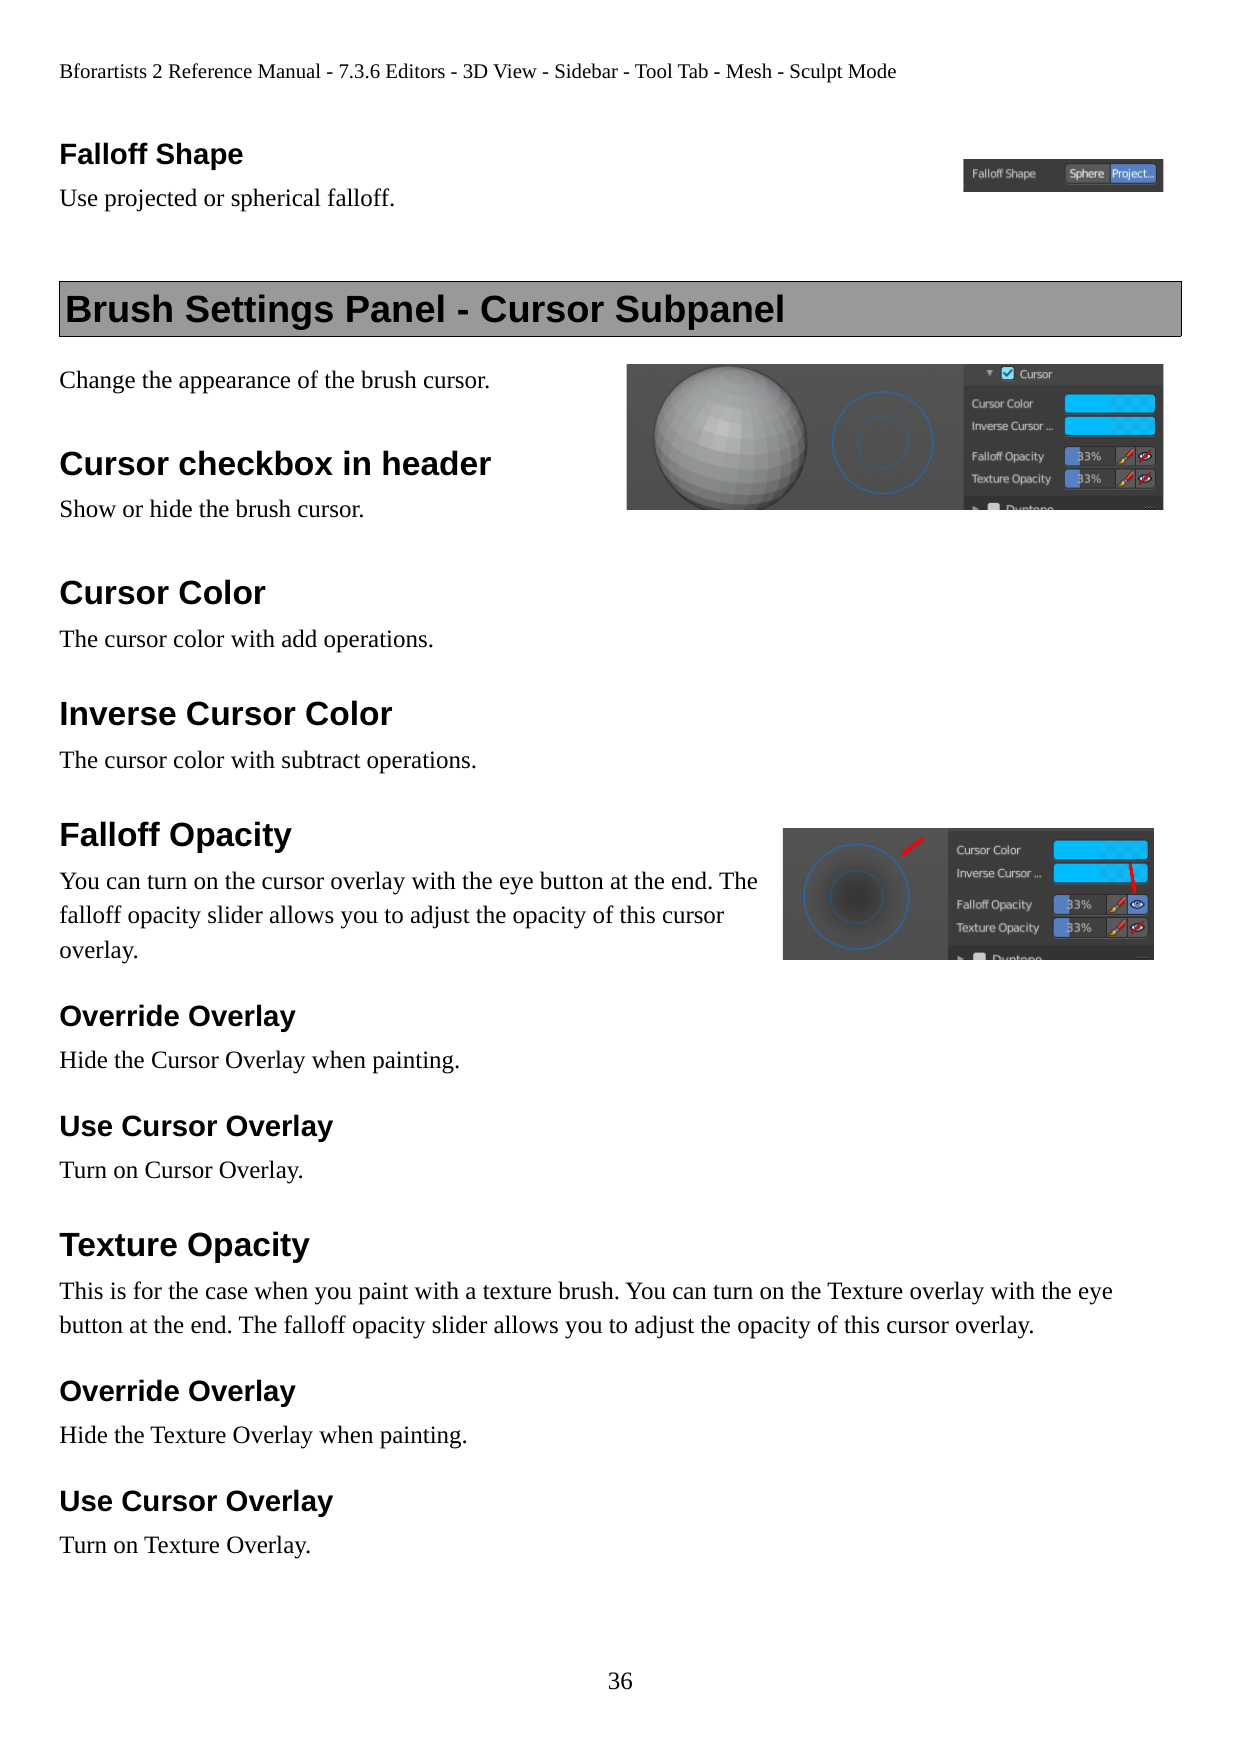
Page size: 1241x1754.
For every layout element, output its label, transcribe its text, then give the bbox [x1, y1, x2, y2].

subtitle Use Cursor Overlay [59, 1109, 1181, 1142]
subtitle [1164, 443, 1181, 482]
subtitle Override Overlay [59, 999, 1181, 1032]
subtitle Inverse Cursor Color [59, 694, 1181, 733]
text Change the appearance of the brush cursor. [59, 365, 626, 394]
table_header Brush Settings Panel - Cursor Subpanel [60, 282, 1181, 336]
subtitle Falloff Shape [59, 137, 1181, 170]
subtitle Texture Opacity [59, 1225, 1181, 1263]
text Show or hide the brush cursor. [59, 494, 1181, 523]
subtitle Cursor checkbox in header [59, 443, 626, 482]
subtitle Use Cursor Overlay [59, 1484, 1181, 1518]
subtitle Override Overlay [59, 1374, 1181, 1408]
subtitle Cursor Color [59, 573, 1181, 612]
text Hide the Cursor Overlay when painting. [59, 1045, 1181, 1074]
text This is for the case when you paint with a texture brush. You can turn on the Texture overlay with the eye button at the end. The falloff opacity slider allows you to adjust the opacity of this cursor overlay. [59, 1276, 1181, 1339]
text Use projected or spherical falloff. [59, 183, 1181, 212]
picture [626, 364, 1164, 510]
text The cursor color with subtract operations. [59, 745, 1181, 774]
text Turn on Texture Overlay. [59, 1530, 1181, 1559]
subtitle Falloff Opacity [59, 815, 1181, 854]
text You can turn on the cursor overlay with the eye button at the end. The falloff opacity slider allows you to adjust the opacity of this cursor overlay. [59, 866, 1181, 964]
text Turn on Cursor Overlay. [59, 1155, 1181, 1184]
text Hide the Texture Overlay when painting. [59, 1420, 1181, 1449]
text The cursor color with add operations. [59, 624, 1181, 653]
picture [963, 159, 1164, 192]
picture [782, 828, 1154, 960]
